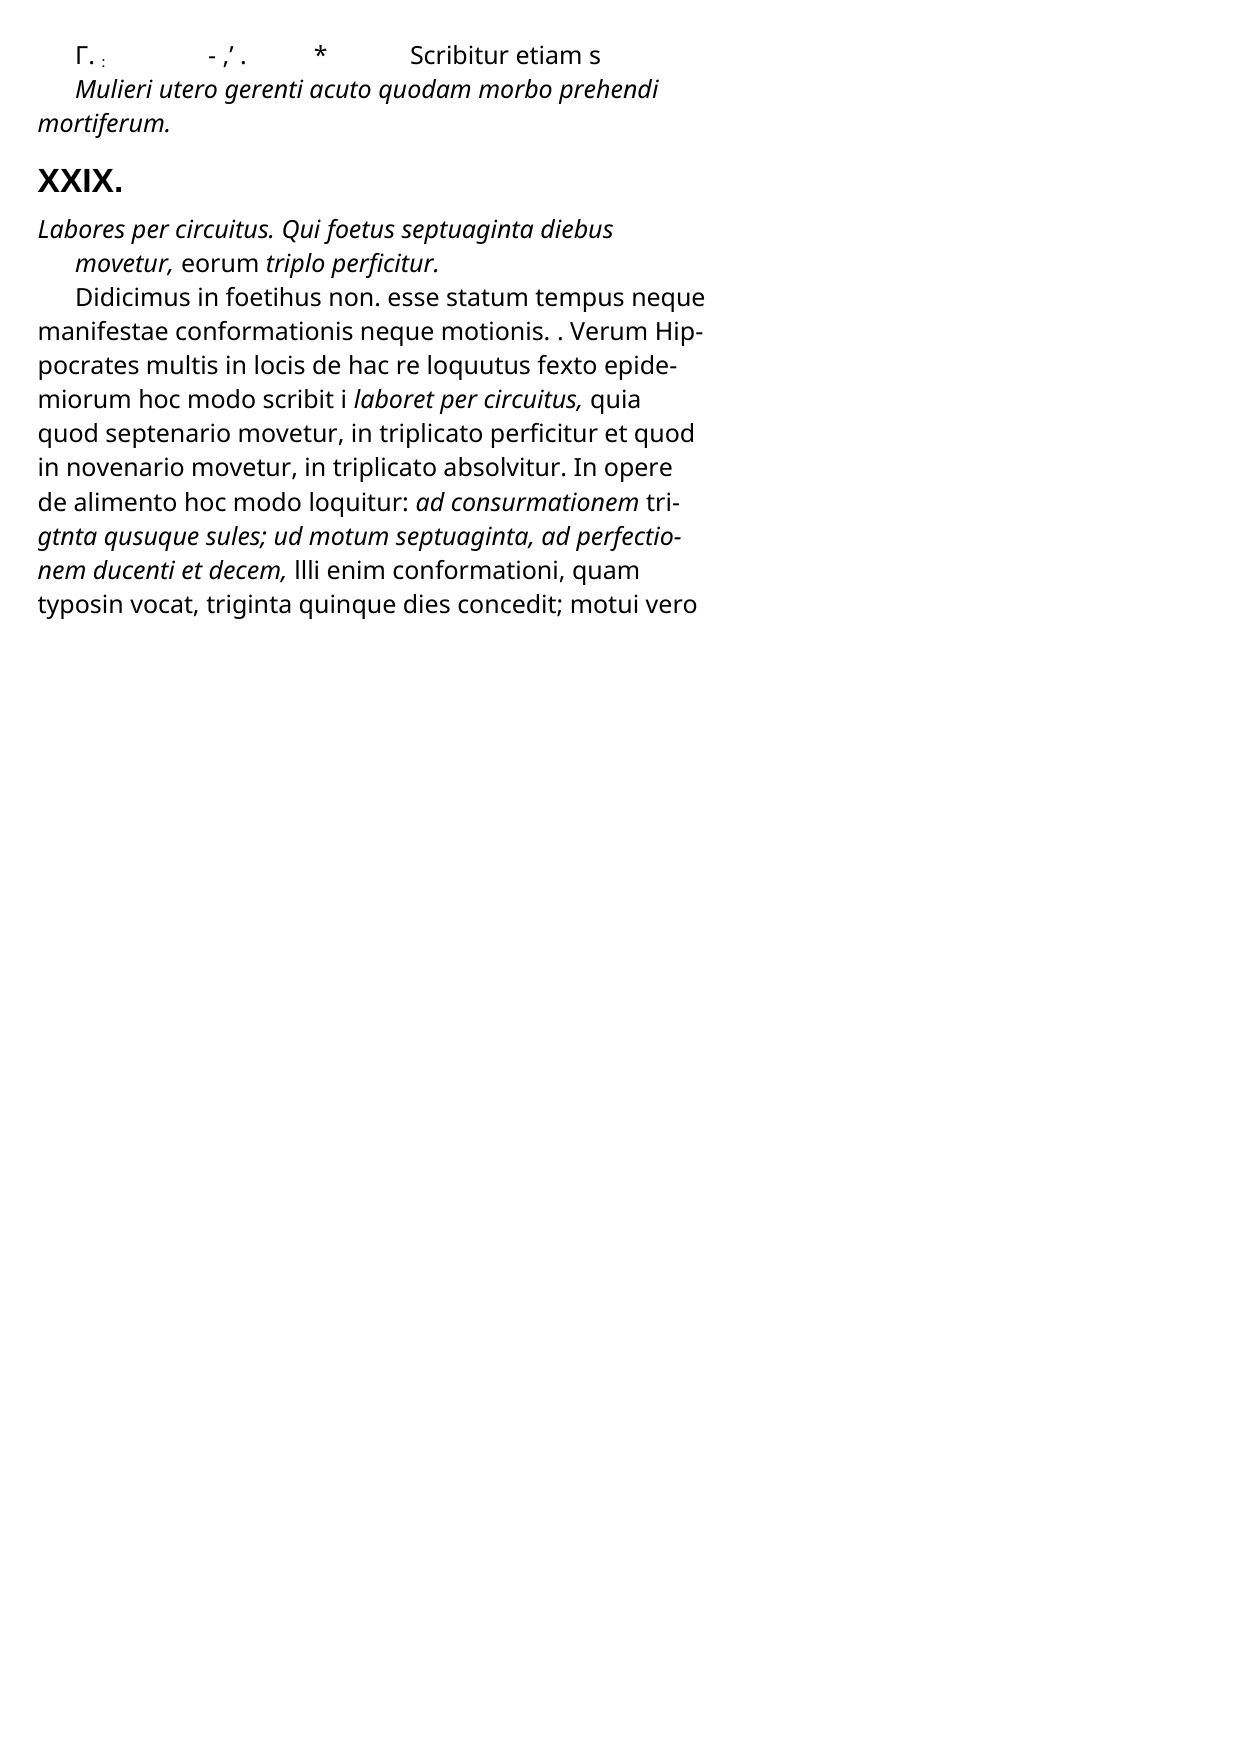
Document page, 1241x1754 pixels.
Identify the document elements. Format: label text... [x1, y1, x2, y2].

text Γ. : - ,’ . * Scribitur etiam s [37, 37, 1203, 72]
text Labores per circuitus. Qui foetus septuaginta diebus movetur, eorum triplo perficitur. [37, 212, 1203, 280]
subtitle XXIX. [37, 161, 1203, 199]
text Didicimus in foetihus non. esse statum tempus neque manifestae conformationis neque motionis. . Verum Hip- pocrates multis in locis de hac re loquutus fexto epide- miorum hoc modo scribit i laboret per circuitus, quia quod septenario movetur, in triplicato perficitur et quod in novenario movetur, in triplicato absolvitur. In opere de alimento hoc modo loquitur: ad consurmationem tri- gtnta qusuque sules; ud motum septuaginta, ad perfectio- nem ducenti et decem, llli enim conformationi, quam typosin vocat, triginta quinque dies concedit; motui vero [37, 280, 1203, 620]
text Mulieri utero gerenti acuto quodam morbo prehendi mortiferum. [37, 72, 1203, 140]
